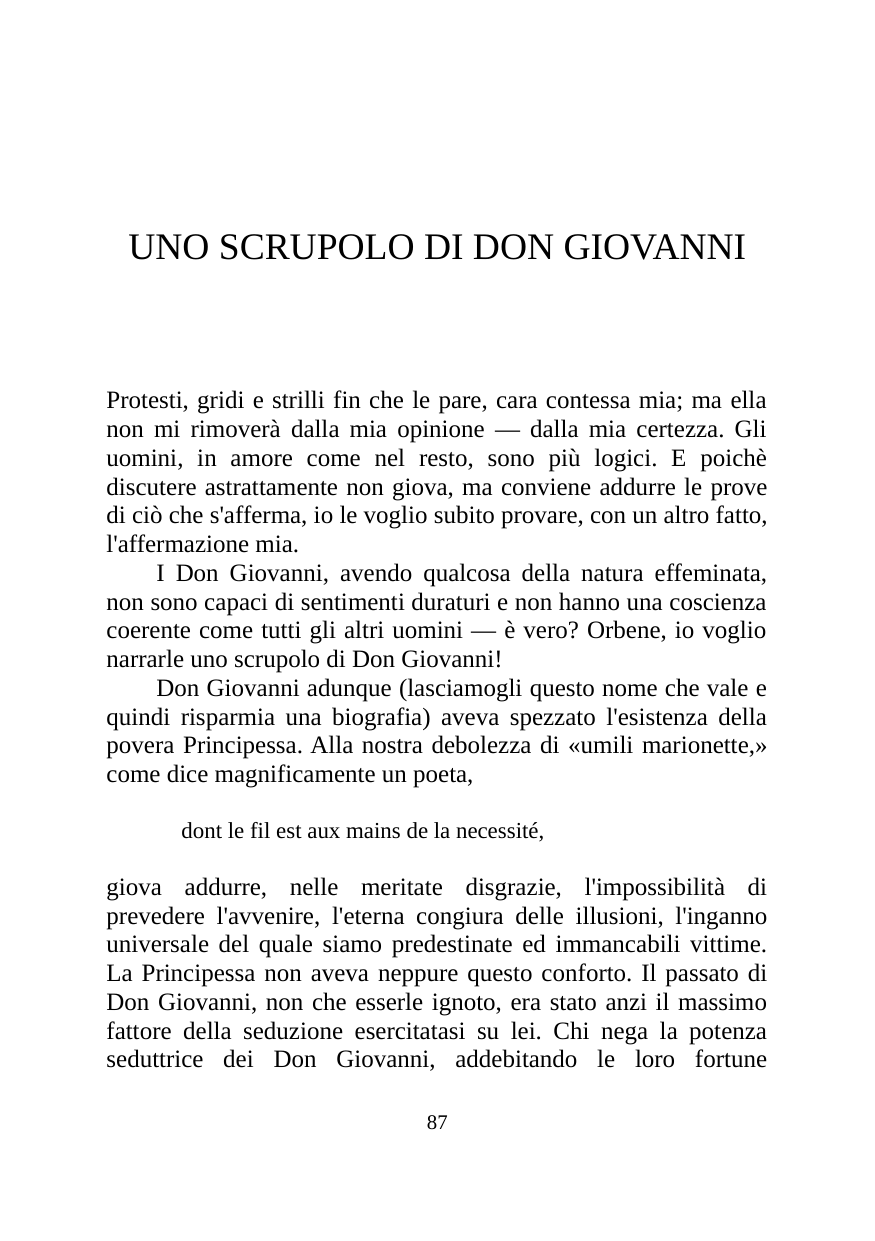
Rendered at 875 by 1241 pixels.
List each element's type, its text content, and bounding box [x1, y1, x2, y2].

text Don Giovanni adunque (lasciamogli questo nome che vale e quindi risparmia una biografia) aveva spezzato l'esistenza della povera Principessa. Alla nostra debolezza di «umili marionette,» come dice magnificamente un poeta, [106, 673, 768, 788]
text I Don Giovanni, avendo qualcosa della natura effeminata, non sono capaci di sentimenti duraturi e non hanno una coscienza coerente come tutti gli altri uomini ― è vero? Orbene, io voglio narrarle uno scrupolo di Don Giovanni! [106, 558, 768, 673]
text dont le fil est aux mains de la necessité, [181, 817, 768, 843]
text giova addurre, nelle meritate disgrazie, l'impossibilità di prevedere l'avvenire, l'eterna congiura delle illusioni, l'inganno universale del quale siamo predestinate ed immancabili vittime. La Principessa non aveva neppure questo conforto. Il passato di Don Giovanni, non che esserle ignoto, era stato anzi il massimo fattore della seduzione esercitatasi su lei. Chi nega la potenza seduttrice dei Don Giovanni, addebitando le loro fortune [106, 872, 768, 1073]
subtitle UNO SCRUPOLO DI DON GIOVANNI [106, 224, 768, 267]
text Protesti, gridi e strilli fin che le pare, cara contessa mia; ma ella non mi rimoverà dalla mia opinione ― dalla mia certezza. Gli uomini, in amore come nel resto, sono più logici. E poichè discutere astrattamente non giova, ma conviene addurre le prove di ciò che s'afferma, io le voglio subito provare, con un altro fatto, l'affermazione mia. [106, 386, 768, 558]
